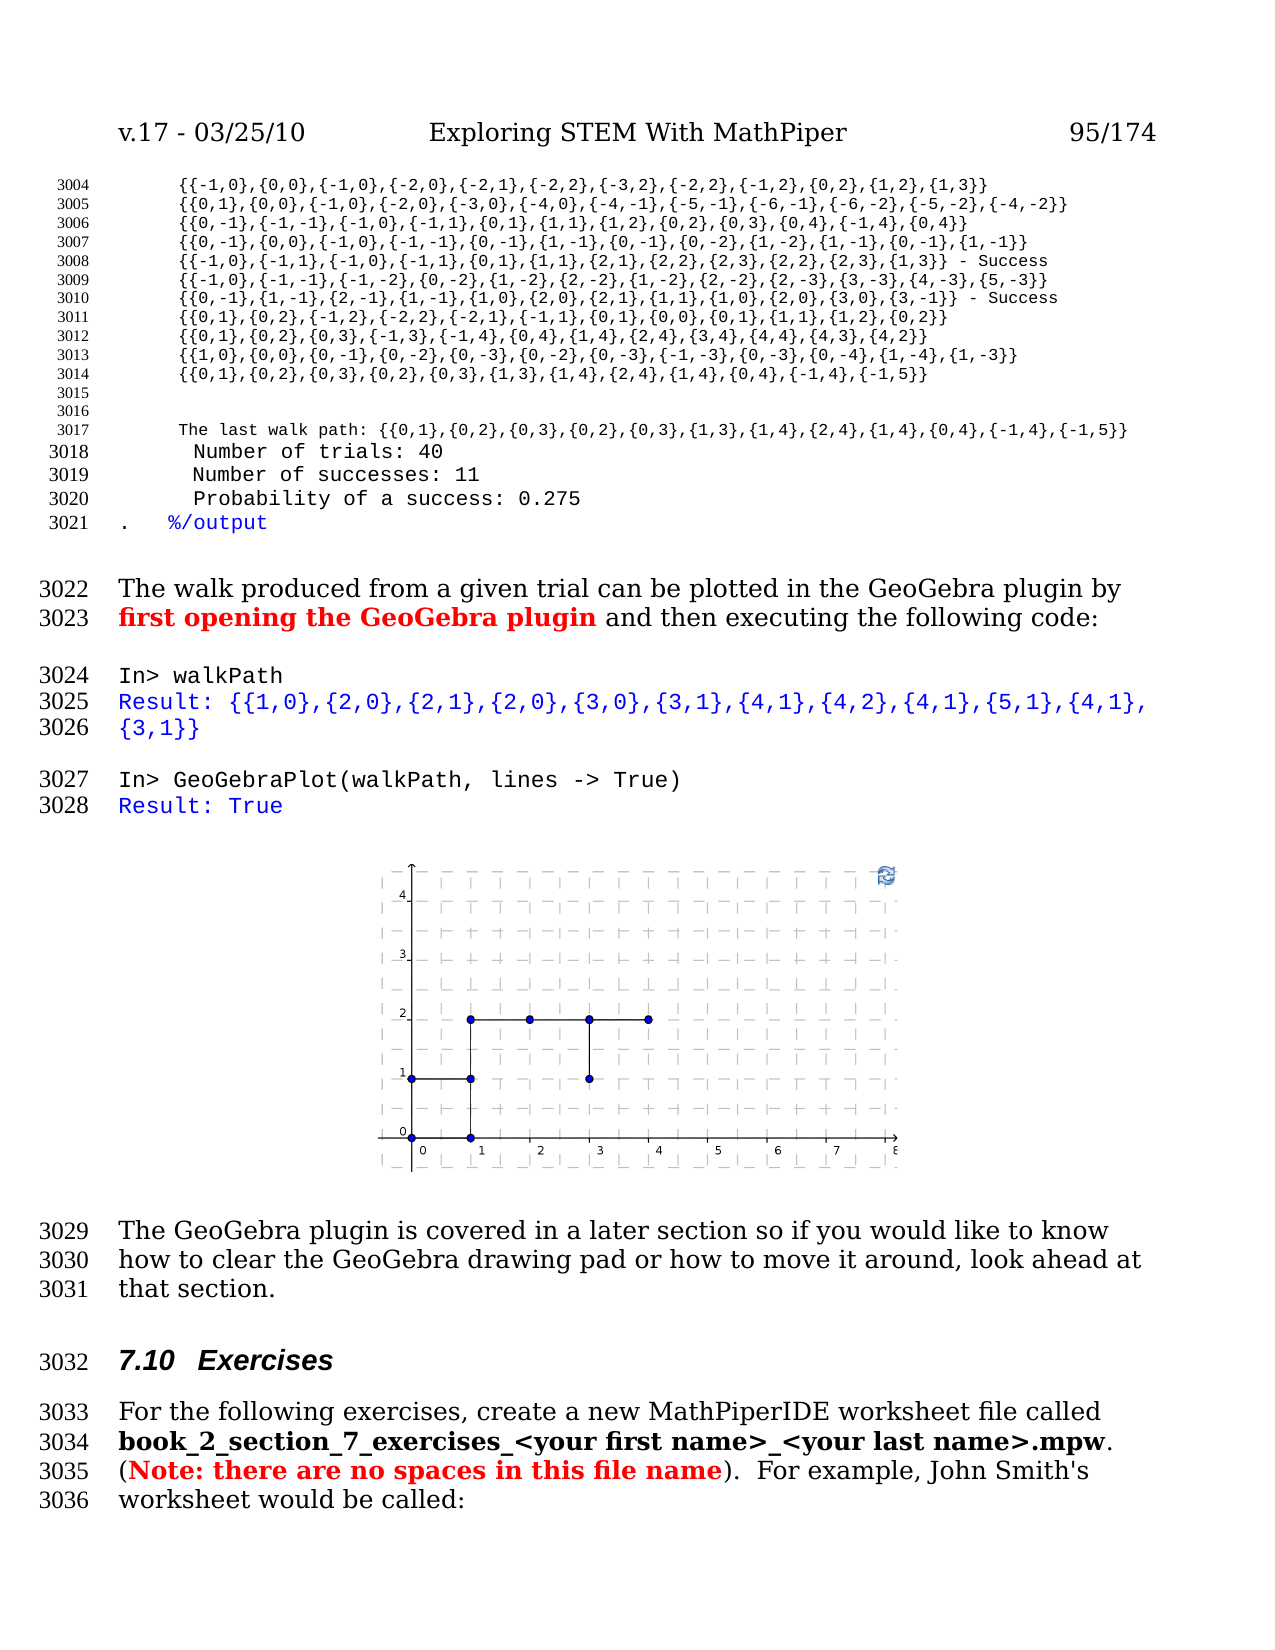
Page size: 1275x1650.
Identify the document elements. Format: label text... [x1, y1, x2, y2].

text {{1,0},{0,0},{0,-1},{0,-2},{0,-3},{0,-2},{0,-3},{-1,-3},{0,-3},{0,-4},{1,-4},{1,-3}} [118, 346, 1157, 365]
subtitle Exercises [118, 1343, 1157, 1376]
text . %/output [118, 512, 1157, 535]
text The GeoGebra plugin is covered in a later section so if you would like to know how to clear the GeoGebra drawing pad or how to move it around, look ahead at that section. [118, 1216, 1157, 1304]
text Probability of a success: 0.275 [118, 488, 1157, 512]
text Number of trials: 40 [118, 441, 1157, 464]
text {{-1,0},{-1,1},{-1,0},{-1,1},{0,1},{1,1},{2,1},{2,2},{2,3},{2,2},{2,3},{1,3}} - Success [118, 252, 1157, 271]
text In> walkPath [118, 664, 1157, 690]
text Result: True [118, 794, 1157, 820]
text Number of successes: 11 [118, 464, 1157, 488]
text {{-1,0},{0,0},{-1,0},{-2,0},{-2,1},{-2,2},{-3,2},{-2,2},{-1,2},{0,2},{1,2},{1,3}} [118, 177, 1157, 196]
text In> GeoGebraPlot(walkPath, lines -> True) [118, 768, 1157, 794]
text The walk produced from a given trial can be plotted in the GeoGebra plugin by first opening the GeoGebra plugin and then executing the following code: [118, 574, 1157, 632]
text For the following exercises, create a new MathPiperIDE worksheet file called book_2_section_7_exercises_<your first name>_<your last name>.mpw. (Note: there are no spaces in this file name). For example, John Smith's worksheet would be called: [118, 1397, 1157, 1514]
text The last walk path: {{0,1},{0,2},{0,3},{0,2},{0,3},{1,3},{1,4},{2,4},{1,4},{0,4},{-1,4},{-1,5}} [118, 422, 1157, 441]
text {{0,1},{0,2},{0,3},{0,2},{0,3},{1,3},{1,4},{2,4},{1,4},{0,4},{-1,4},{-1,5}} [118, 365, 1157, 384]
text {{0,-1},{1,-1},{2,-1},{1,-1},{1,0},{2,0},{2,1},{1,1},{1,0},{2,0},{3,0},{3,-1}} - Success [118, 290, 1157, 309]
text {{0,-1},{0,0},{-1,0},{-1,-1},{0,-1},{1,-1},{0,-1},{0,-2},{1,-2},{1,-1},{0,-1},{1,-1}} [118, 233, 1157, 252]
text {{-1,0},{-1,-1},{-1,-2},{0,-2},{1,-2},{2,-2},{1,-2},{2,-2},{2,-3},{3,-3},{4,-3},{5,-3}} [118, 271, 1157, 290]
text {{0,1},{0,2},{0,3},{-1,3},{-1,4},{0,4},{1,4},{2,4},{3,4},{4,4},{4,3},{4,2}} [118, 328, 1157, 346]
text Result: {{1,0},{2,0},{2,1},{2,0},{3,0},{3,1},{4,1},{4,2},{4,1},{5,1},{4,1},{3,1}} [118, 690, 1157, 742]
text {{0,1},{0,0},{-1,0},{-2,0},{-3,0},{-4,0},{-4,-1},{-5,-1},{-6,-1},{-6,-2},{-5,-2},{-4,-2}} [118, 196, 1157, 214]
text {{0,-1},{-1,-1},{-1,0},{-1,1},{0,1},{1,1},{1,2},{0,2},{0,3},{0,4},{-1,4},{0,4}} [118, 214, 1157, 233]
picture [377, 864, 898, 1172]
text {{0,1},{0,2},{-1,2},{-2,2},{-2,1},{-1,1},{0,1},{0,0},{0,1},{1,1},{1,2},{0,2}} [118, 309, 1157, 328]
